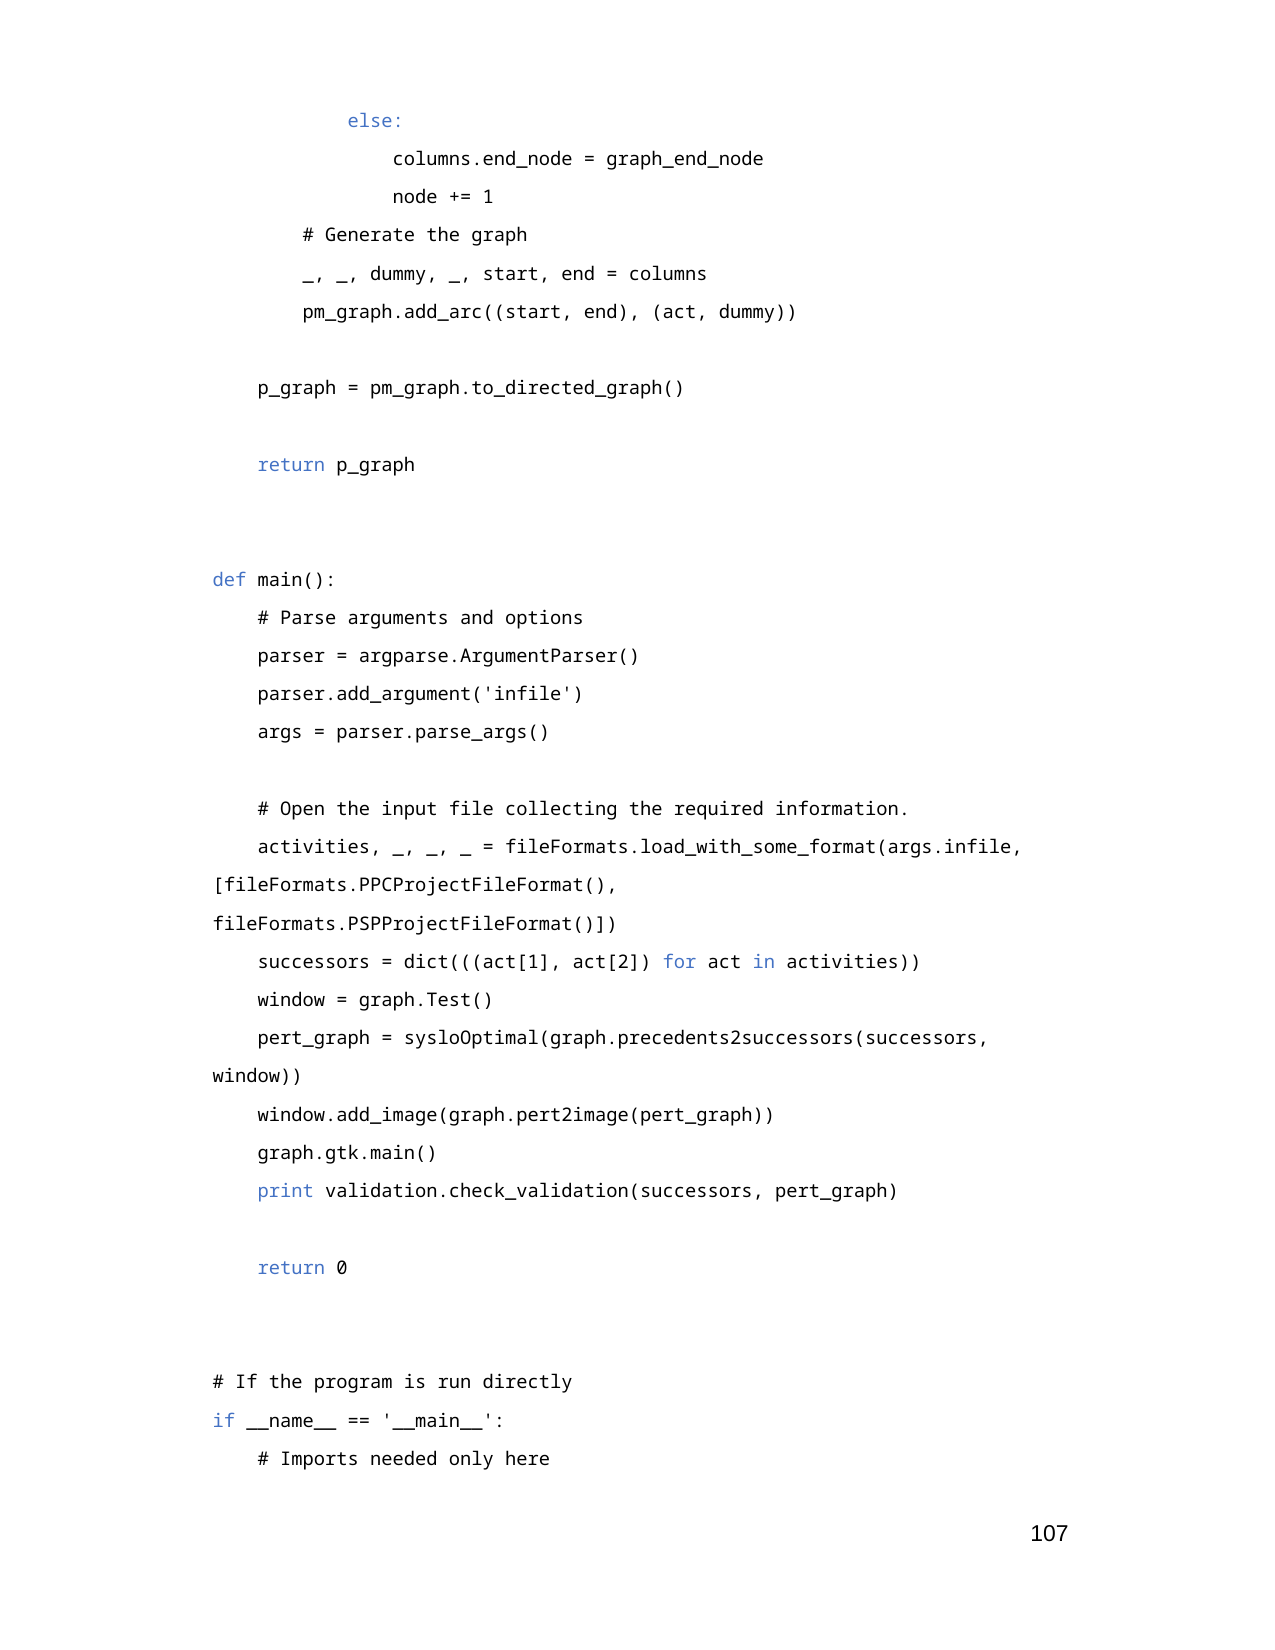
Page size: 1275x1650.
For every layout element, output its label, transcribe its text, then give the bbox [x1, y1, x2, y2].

table_header else: columns.end_node = graph_end_node node += 1 # Generate the graph _, _, dummy, _, start, end = columns pm_graph.add_arc((start, end), (act, dummy)) p_graph = pm_graph.to_directed_graph() return p_graph def main(): # Parse arguments and options parser = argparse.ArgumentParser() parser.add_argument('infile') args = parser.parse_args() # Open the input file collecting the required information. activities, _, _, _ = fileFormats.load_with_some_format(args.infile, [fileFormats.PPCProjectFileFormat(), fileFormats.PSPProjectFileFormat()]) successors = dict(((act[1], act[2]) for act in activities)) window = graph.Test() pert_graph = sysloOptimal(graph.precedents2successors(successors, window)) window.add_image(graph.pert2image(pert_graph)) graph.gtk.main() print validation.check_validation(successors, pert_graph) return 0 # If the program is run directly if __name__ == '__main__': # Imports needed only here [207, 101, 1078, 1487]
